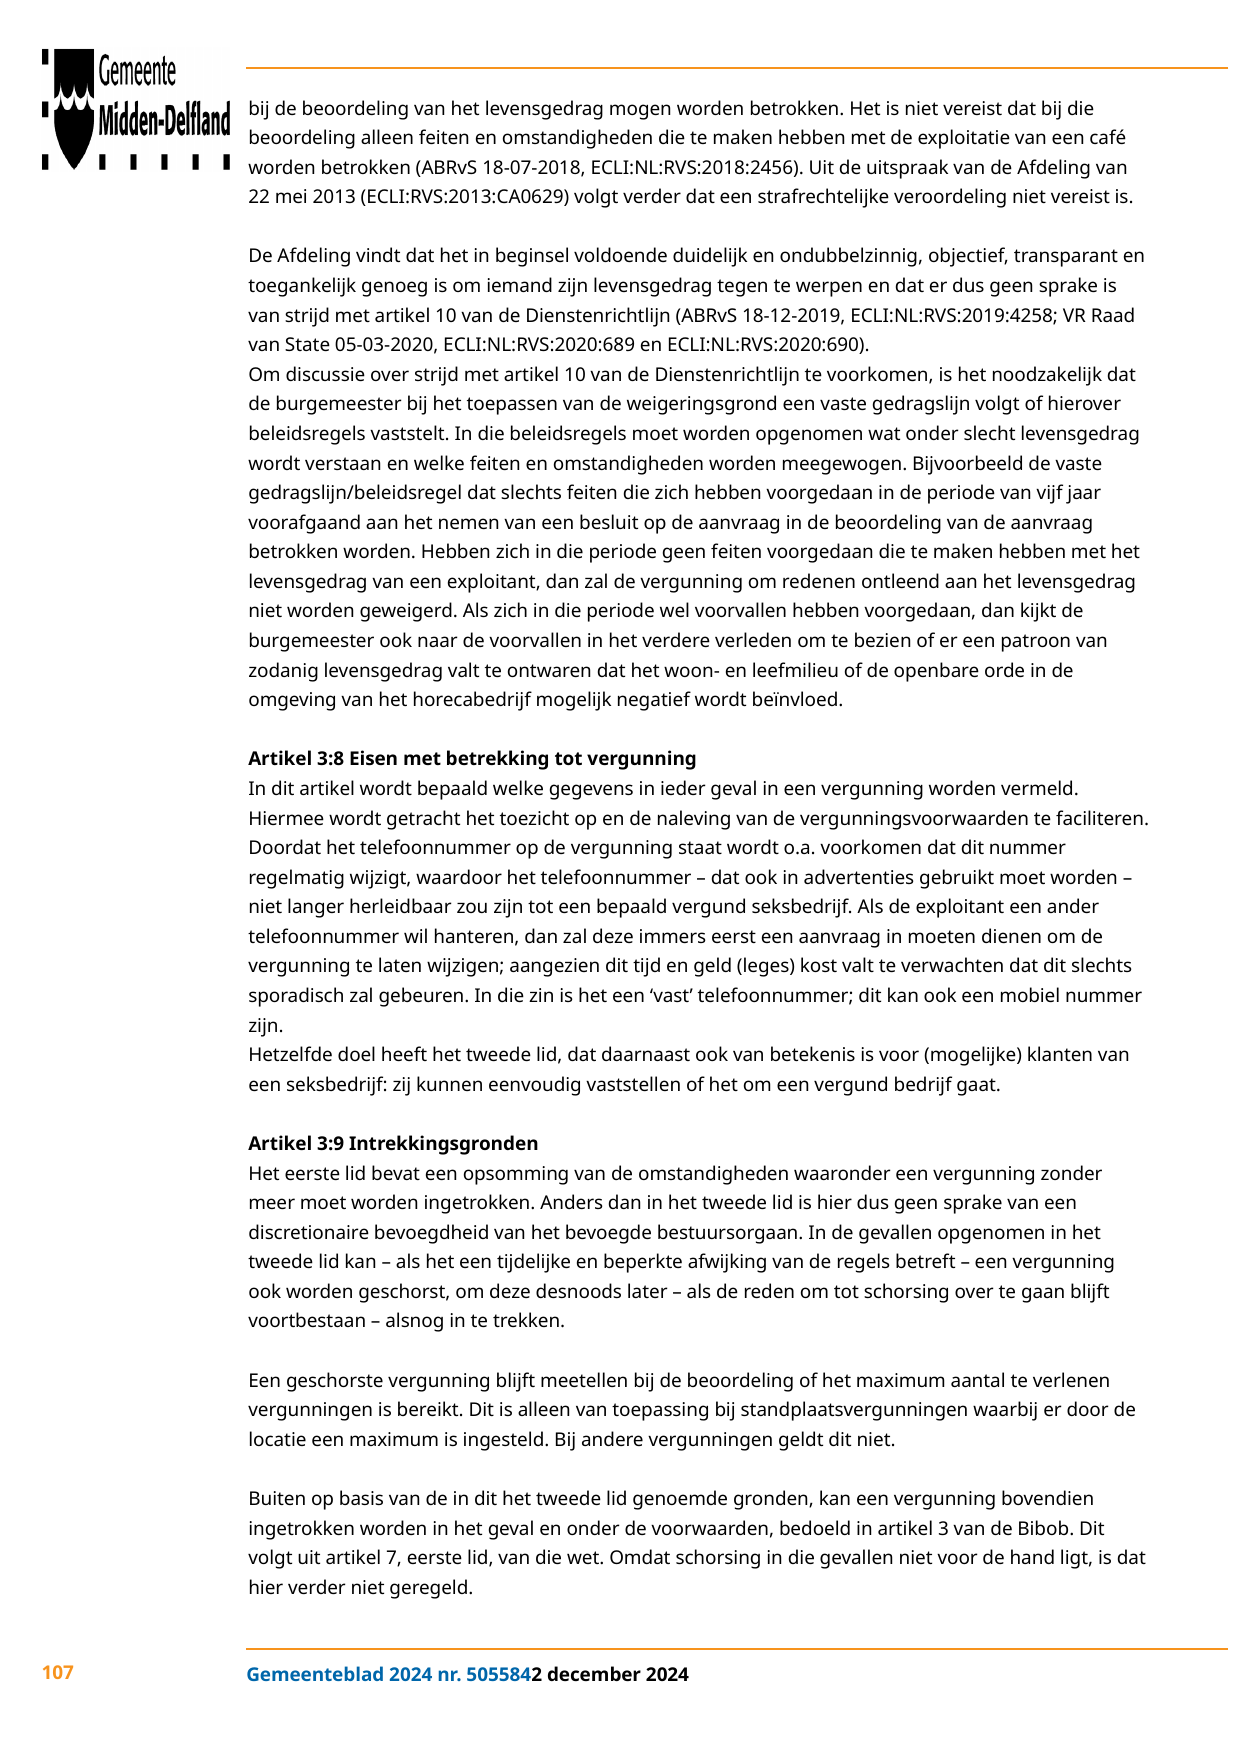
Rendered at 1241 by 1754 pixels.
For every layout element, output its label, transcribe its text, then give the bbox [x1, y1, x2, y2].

text Buiten op basis van de in dit het tweede lid genoemde gronden, kan een vergunning bovendien ingetrokken worden in het geval en onder de voorwaarden, bedoeld in artikel 3 van de Bibob. Dit volgt uit artikel 7, eerste lid, van die wet. Omdat schorsing in die gevallen niet voor de hand ligt, is dat hier verder niet geregeld. [248, 1485, 1152, 1600]
text Om discussie over strijd met artikel 10 van de Dienstenrichtlijn te voorkomen, is het noodzakelijk dat de burgemeester bij het toepassen van de weigeringsgrond een vaste gedragslijn volgt of hierover beleidsregels vaststelt. In die beleidsregels moet worden opgenomen wat onder slecht levensgedrag wordt verstaan en welke feiten en omstandigheden worden meegewogen. Bijvoorbeeld de vaste gedragslijn/beleidsregel dat slechts feiten die zich hebben voorgedaan in de periode van vijf jaar voorafgaand aan het nemen van een besluit op de aanvraag in de beoordeling van de aanvraag betrokken worden. Hebben zich in die periode geen feiten voorgedaan die te maken hebben met het levensgedrag van een exploitant, dan zal de vergunning om redenen ontleend aan het levensgedrag niet worden geweigerd. Als zich in die periode wel voorvallen hebben voorgedaan, dan kijkt de burgemeester ook naar de voorvallen in het verdere verleden om te bezien of er een patroon van zodanig levensgedrag valt te ontwaren dat het woon- en leefmilieu of de openbare orde in de omgeving van het horecabedrijf mogelijk negatief wordt beïnvloed. [248, 361, 1152, 712]
text Hetzelfde doel heeft het tweede lid, dat daarnaast ook van betekenis is voor (mogelijke) klanten van een seksbedrijf: zij kunnen eenvoudig vaststellen of het om een vergund bedrijf gaat. [248, 1041, 1152, 1097]
text Een geschorste vergunning blijft meetellen bij de beoordeling of het maximum aantal te verlenen vergunningen is bereikt. Dit is alleen van toepassing bij standplaatsvergunningen waarbij er door de locatie een maximum is ingesteld. Bij andere vergunningen geldt dit niet. [248, 1367, 1152, 1452]
text bij de beoordeling van het levensgedrag mogen worden betrokken. Het is niet vereist dat bij die beoordeling alleen feiten en omstandigheden die te maken hebben met de exploitatie van een café worden betrokken (ABRvS 18-07-2018, ECLI:NL:RVS:2018:2456). Uit de uitspraak van de Afdeling van 22 mei 2013 (ECLI:RVS:2013:CA0629) volgt verder dat een strafrechtelijke veroordeling niet vereist is. [248, 95, 1152, 209]
text De Afdeling vindt dat het in beginsel voldoende duidelijk en ondubbelzinnig, objectief, transparant en toegankelijk genoeg is om iemand zijn levensgedrag tegen te werpen en dat er dus geen sprake is van strijd met artikel 10 van de Dienstenrichtlijn (ABRvS 18-12-2019, ECLI:NL:RVS:2019:4258; VR Raad van State 05-03-2020, ECLI:NL:RVS:2020:689 en ECLI:NL:RVS:2020:690). [248, 243, 1152, 357]
picture [41, 47, 231, 172]
text Artikel 3:8 Eisen met betrekking tot vergunning [248, 746, 1152, 771]
text Artikel 3:9 Intrekkingsgronden [248, 1130, 1152, 1156]
text Het eerste lid bevat een opsomming van de omstandigheden waaronder een vergunning zonder meer moet worden ingetrokken. Anders dan in het tweede lid is hier dus geen sprake van een discretionaire bevoegdheid van het bevoegde bestuursorgaan. In de gevallen opgenomen in het tweede lid kan – als het een tijdelijke en beperkte afwijking van de regels betreft – een vergunning ook worden geschorst, om deze desnoods later – als de reden om tot schorsing over te gaan blijft voortbestaan – alsnog in te trekken. [248, 1160, 1152, 1333]
text In dit artikel wordt bepaald welke gegevens in ieder geval in een vergunning worden vermeld. Hiermee wordt getracht het toezicht op en de naleving van de vergunningsvoorwaarden te faciliteren. Doordat het telefoonnummer op de vergunning staat wordt o.a. voorkomen dat dit nummer regelmatig wijzigt, waardoor het telefoonnummer – dat ook in advertenties gebruikt moet worden – niet langer herleidbaar zou zijn tot een bepaald vergund seksbedrijf. Als de exploitant een ander telefoonnummer wil hanteren, dan zal deze immers eerst een aanvraag in moeten dienen om de vergunning te laten wijzigen; aangezien dit tijd en geld (leges) kost valt te verwachten dat dit slechts sporadisch zal gebeuren. In die zin is het een ‘vast’ telefoonnummer; dit kan ook een mobiel nummer zijn. [248, 775, 1152, 1038]
